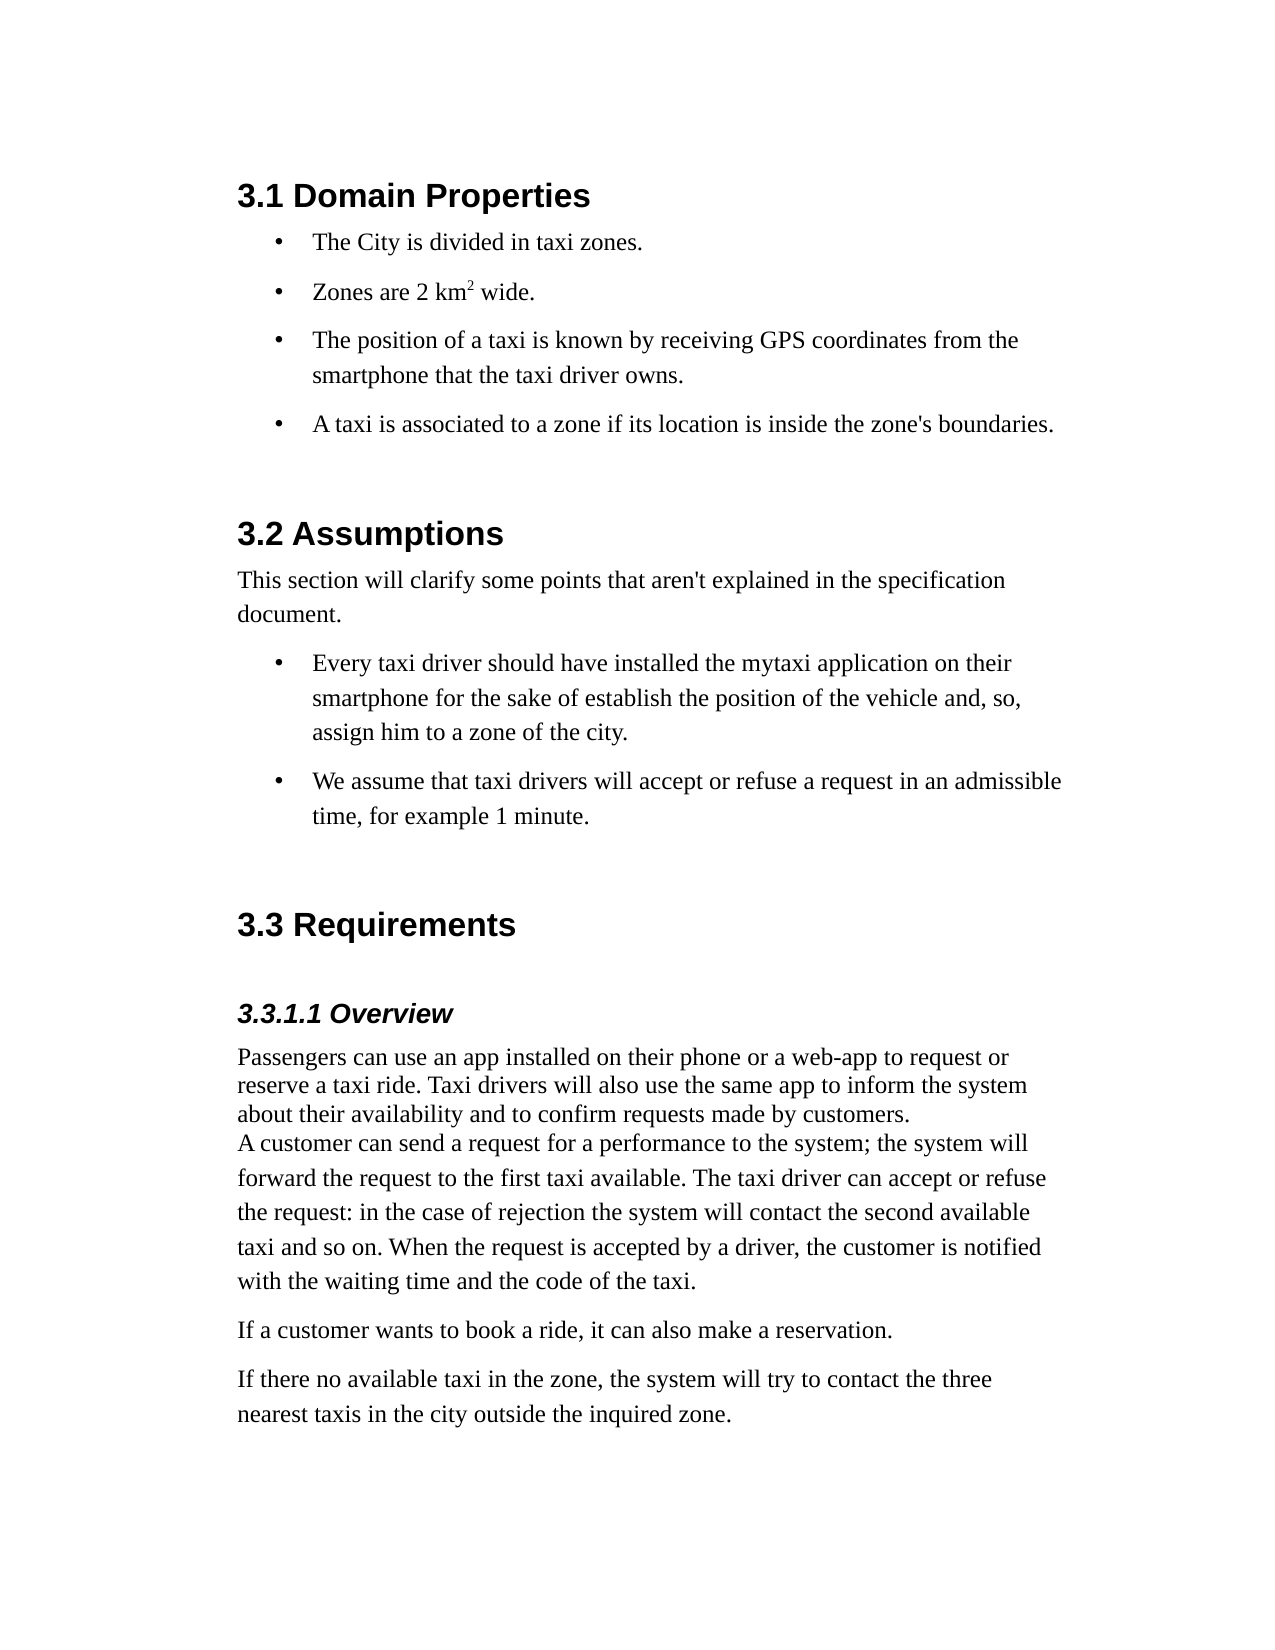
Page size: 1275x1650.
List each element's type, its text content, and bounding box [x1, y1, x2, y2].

list The position of a taxi is known by receiving GPS coordinates from the smartphone that the taxi driver owns. [274, 326, 1064, 389]
subtitle 3.3.1.1 Overview [237, 997, 1064, 1029]
list Zones are 2 km2 wide. [274, 277, 1064, 305]
text A customer can send a request for a performance to the system; the system will forward the request to the first taxi available. The taxi driver can accept or refuse the request: in the case of rejection the system will contact the second available taxi and so on. When the request is accepted by a driver, the customer is notified with the waiting time and the code of the taxi. [237, 1128, 1064, 1295]
list Every taxi driver should have installed the mytaxi application on their smartphone for the sake of establish the position of the vehicle and, so, assign him to a zone of the city. [274, 648, 1064, 746]
text This section will clarify some points that aren't explained in the specification document. [237, 565, 1064, 628]
list We assume that taxi drivers will accept or refuse a request in an admissible time, for example 1 minute. [274, 766, 1064, 829]
subtitle 3.3 Requirements [237, 905, 1064, 944]
text If there no available taxi in the zone, the system will try to contact the three nearest taxis in the city outside the inquired zone. [237, 1364, 1064, 1427]
subtitle 3.1 Domain Properties [237, 176, 1064, 215]
list The City is divided in taxi zones. [274, 227, 1064, 256]
text Passengers can use an app installed on their phone or a web-app to request or reserve a taxi ride. Taxi drivers will also use the same app to inform the system about their availability and to confirm requests made by customers. [237, 1042, 1064, 1128]
text If a customer wants to book a ride, it can also make a reservation. [237, 1315, 1064, 1344]
list A taxi is associated to a zone if its location is inside the zone's boundaries. [274, 409, 1064, 438]
subtitle 3.2 Assumptions [237, 513, 1064, 552]
